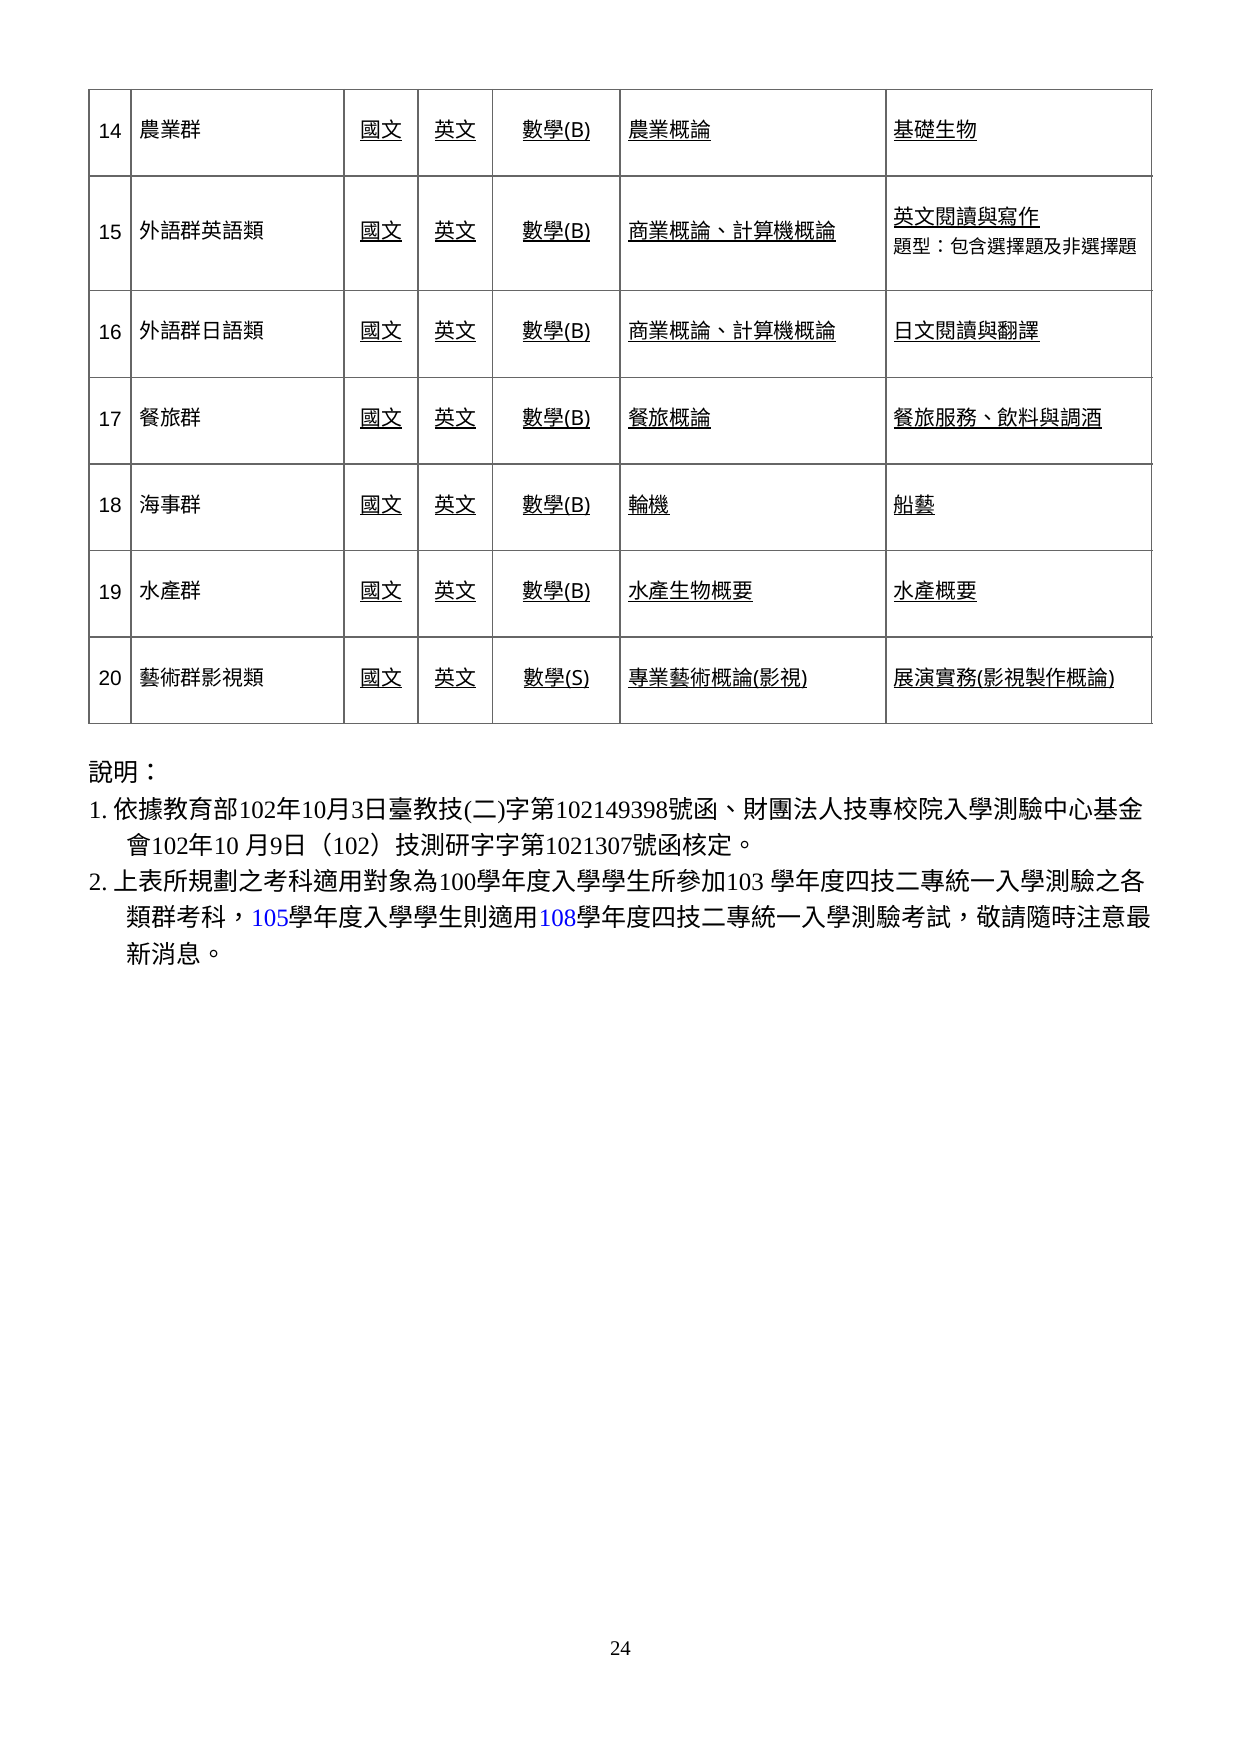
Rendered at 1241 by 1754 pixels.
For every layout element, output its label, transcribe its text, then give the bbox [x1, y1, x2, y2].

table_cell 數學(B) [493, 378, 619, 463]
table_cell 18 [90, 465, 130, 549]
table_cell 數學(B) [493, 551, 619, 636]
text 1. 依據教育部102年10月3日臺教技(二)字第102149398號函、財團法人技專校院入學測驗中心基金會102年10 月9日（102）技測研字字第1021307號函核定。 [89, 789, 1152, 862]
table_cell 15 [90, 177, 130, 290]
table_cell 16 [90, 291, 130, 376]
table_cell 基礎生物 [887, 90, 1151, 175]
table_cell 外語群日語類 [132, 291, 343, 376]
table_cell 藝術群影視類 [132, 638, 343, 723]
table_cell 農業概論 [621, 90, 885, 175]
table_cell 英文 [419, 378, 492, 463]
table_cell 英文閱讀與寫作 題型：包含選擇題及非選擇題 [887, 177, 1151, 290]
table_cell 英文 [419, 177, 492, 290]
table_cell 商業概論、計算機概論 [621, 291, 885, 376]
table_cell 國文 [345, 638, 417, 723]
table_cell 國文 [345, 177, 417, 290]
table_cell 17 [90, 378, 130, 463]
table_cell 國文 [345, 465, 417, 549]
table_cell 水產概要 [887, 551, 1151, 636]
table_cell 國文 [345, 90, 417, 175]
table_cell 英文 [419, 291, 492, 376]
table_cell 展演實務(影視製作概論) [887, 638, 1151, 723]
text 2. 上表所規劃之考科適用對象為100學年度入學學生所參加103 學年度四技二專統一入學測驗之各類群考科，105學年度入學學生則適用108學年度四技二專統一入學測驗考試，敬請隨時注意最新消息。 [89, 862, 1152, 970]
table_cell 餐旅群 [132, 378, 343, 463]
table_cell 船藝 [887, 465, 1151, 549]
table_cell 農業群 [132, 90, 343, 175]
table_cell 英文 [419, 465, 492, 549]
table_cell 餐旅服務、飲料與調酒 [887, 378, 1151, 463]
table_cell 輪機 [621, 465, 885, 549]
table_cell 國文 [345, 291, 417, 376]
table_cell 水產群 [132, 551, 343, 636]
table_cell 英文 [419, 638, 492, 723]
table_cell 專業藝術概論(影視) [621, 638, 885, 723]
table_cell 數學(B) [493, 177, 619, 290]
table_cell 外語群英語類 [132, 177, 343, 290]
table_cell 數學(B) [493, 291, 619, 376]
table_cell 英文 [419, 551, 492, 636]
table_cell 數學(S) [493, 638, 619, 723]
table_cell 海事群 [132, 465, 343, 549]
table_cell 14 [90, 90, 130, 175]
table_cell 商業概論、計算機概論 [621, 177, 885, 290]
table_cell 數學(B) [493, 465, 619, 549]
table_cell 水產生物概要 [621, 551, 885, 636]
table_cell 20 [90, 638, 130, 723]
table_cell 國文 [345, 551, 417, 636]
table_cell 日文閱讀與翻譯 [887, 291, 1151, 376]
table_cell 英文 [419, 90, 492, 175]
table_cell 餐旅概論 [621, 378, 885, 463]
text 說明： [89, 753, 1152, 789]
table_cell 19 [90, 551, 130, 636]
table_cell 數學(B) [493, 90, 619, 175]
table_cell 國文 [345, 378, 417, 463]
